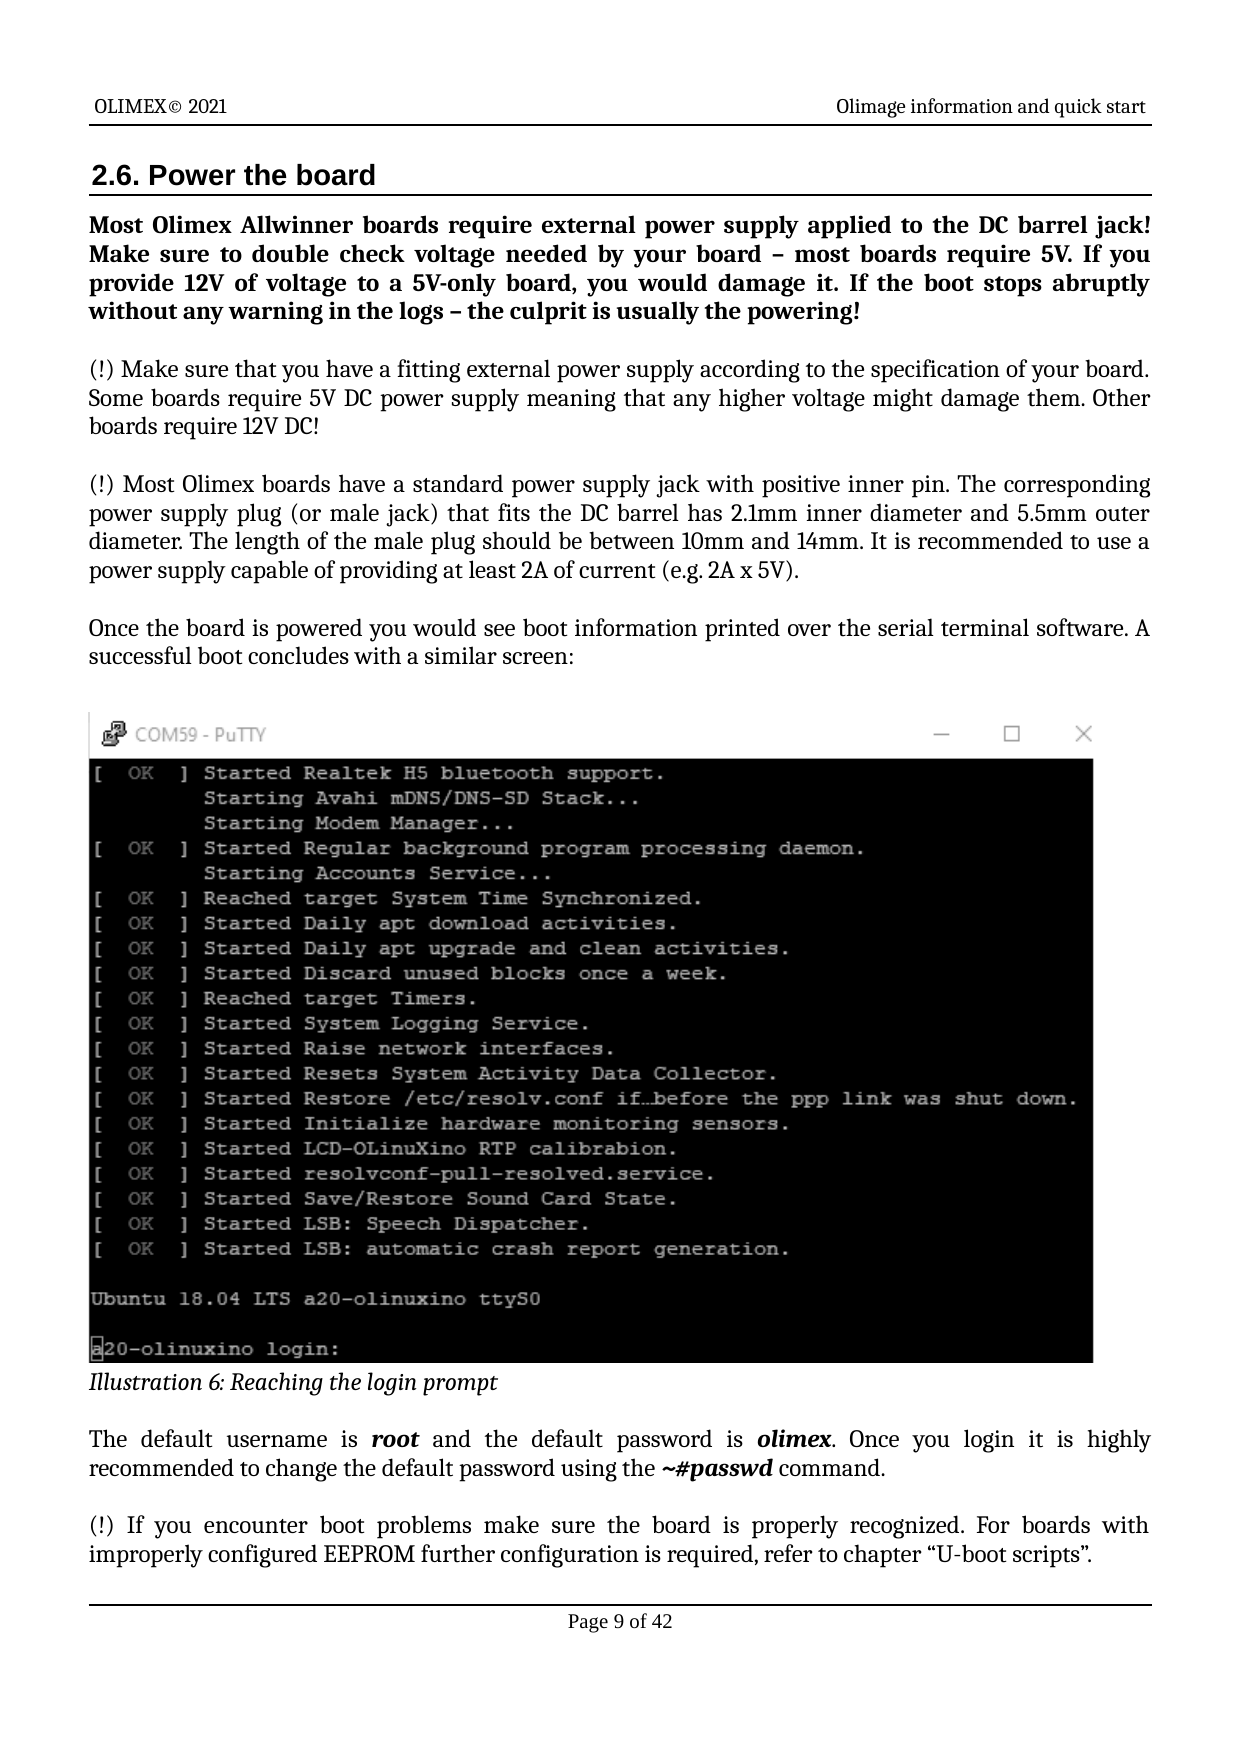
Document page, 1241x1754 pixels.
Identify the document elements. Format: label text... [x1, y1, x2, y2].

text The default username is root and the default password is olimex. Once you login it is highly recommended to change the default password using the ~#passwd command. [88, 1425, 1152, 1483]
picture [88, 712, 1095, 1363]
text (!) If you encounter boot problems make sure the board is properly recognized. For boards with improperly configured EEPROM further configuration is required, refer to chapter “U-boot scripts”. [88, 1511, 1152, 1569]
subtitle 2.6. Power the board [88, 155, 1152, 196]
text (!) Most Olimex boards have a standard power supply jack with positive inner pin. The corresponding power supply plug (or male jack) that fits the DC barrel has 2.1mm inner diameter and 5.5mm outer diameter. The length of the male plug should be between 10mm and 14mm. It is recommended to use a power supply capable of providing at least 2A of current (e.g. 2A x 5V). [88, 470, 1152, 585]
text (!) Make sure that you have a fitting external power supply according to the specification of your board. Some boards require 5V DC power supply meaning that any higher voltage might damage them. Other boards require 12V DC! [88, 355, 1152, 441]
text Most Olimex Allwinner boards require external power supply applied to the DC barrel jack! Make sure to double check voltage needed by your board – most boards require 5V. If you provide 12V of voltage to a 5V-only board, you would damage it. If the boot stops abruptly without any warning in the logs – the culprit is usually the powering! [88, 211, 1152, 326]
text Once the board is powered you would see boot information printed over the serial terminal software. A successful boot concludes with a similar screen: [88, 613, 1152, 671]
text Illustration 6: Reaching the login prompt [88, 1363, 1095, 1396]
